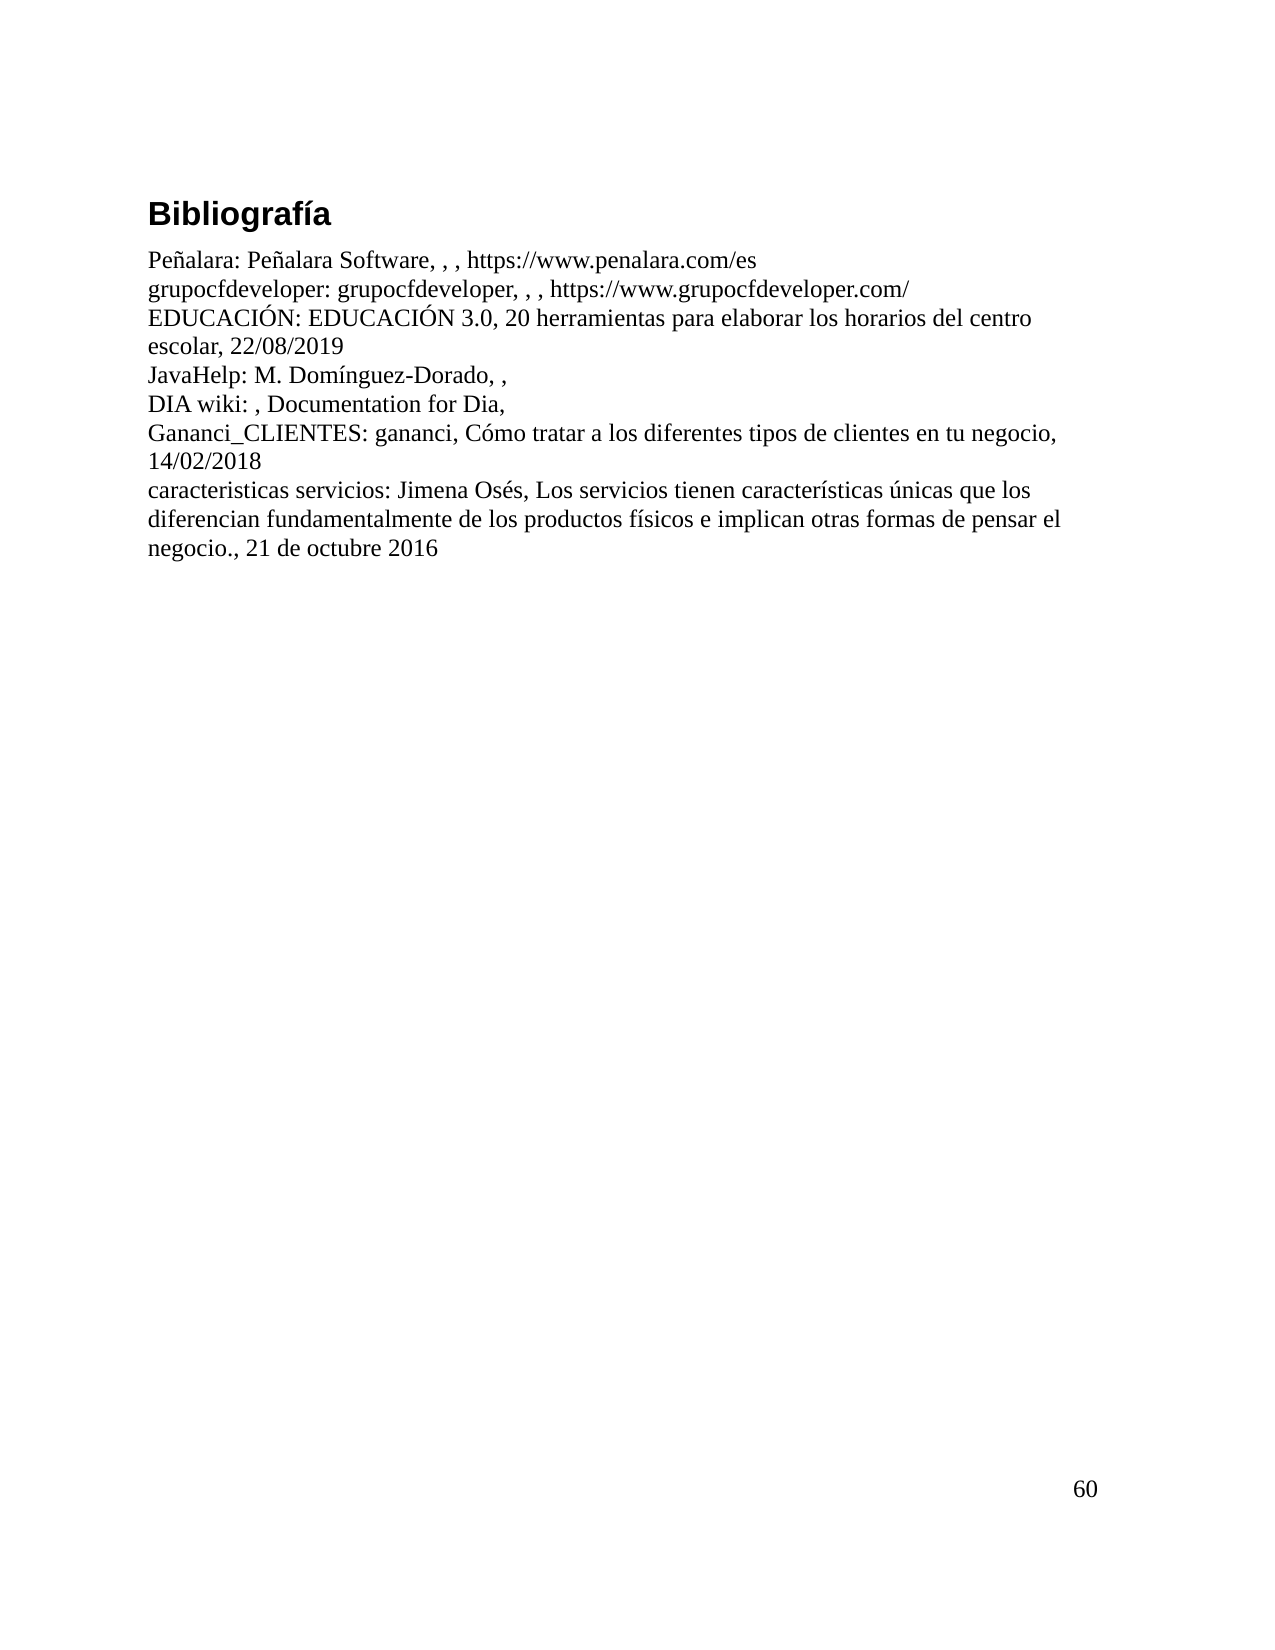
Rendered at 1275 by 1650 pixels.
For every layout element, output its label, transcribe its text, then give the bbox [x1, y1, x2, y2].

text EDUCACIÓN: EDUCACIÓN 3.0, 20 herramientas para elaborar los horarios del centro escolar, 22/08/2019 [148, 303, 1098, 360]
text Peñalara: Peñalara Software, , , https://www.penalara.com/es [148, 245, 1098, 274]
subtitle Bibliografía [148, 194, 1098, 233]
text caracteristicas servicios: Jimena Osés, Los servicios tienen características únicas que los diferencian fundamentalmente de los productos físicos e implican otras formas de pensar el negocio., 21 de octubre 2016 [148, 475, 1098, 561]
text JavaHelp: M. Domínguez-Dorado, , [148, 360, 1098, 389]
text grupocfdeveloper: grupocfdeveloper, , , https://www.grupocfdeveloper.com/ [148, 274, 1098, 303]
text Gananci_CLIENTES: gananci, Cómo tratar a los diferentes tipos de clientes en tu negocio, 14/02/2018 [148, 418, 1098, 475]
text DIA wiki: , Documentation for Dia, [148, 389, 1098, 418]
